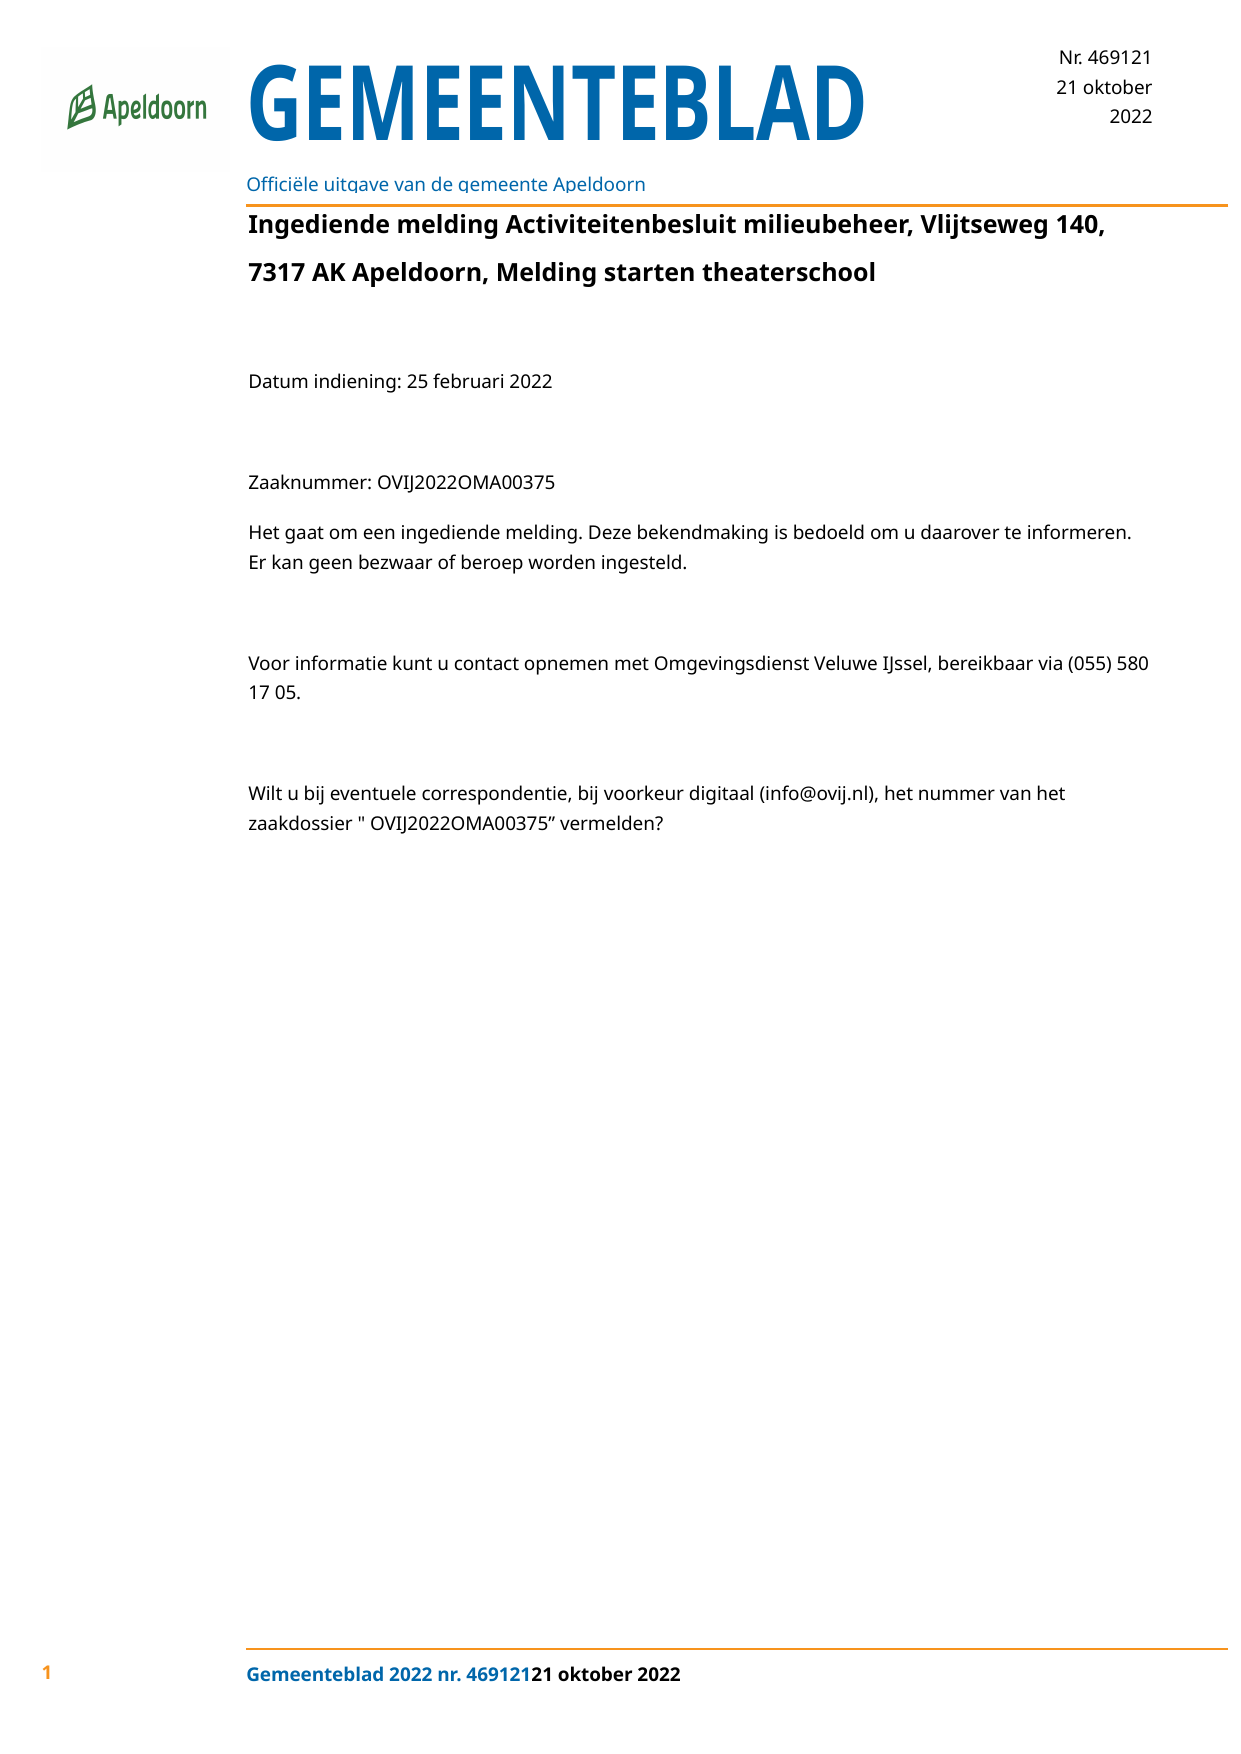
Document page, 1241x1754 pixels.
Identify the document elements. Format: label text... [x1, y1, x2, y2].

text Zaaknummer: OVIJ2022OMA00375 [248, 469, 1152, 495]
text Wilt u bij eventuele correspondentie, bij voorkeur digitaal (info@ovij.nl), het nummer van het zaakdossier " OVIJ2022OMA00375” vermelden? [248, 780, 1152, 836]
text Voor informatie kunt u contact opnemen met Omgevingsdienst Veluwe IJssel, bereikbaar via (055) 580 17 05. [248, 650, 1152, 705]
text Het gaat om een ingediende melding. Deze bekendmaking is bedoeld om u daarover te informeren. Er kan geen bezwaar of beroep worden ingesteld. [248, 519, 1152, 575]
text Ingediende melding Activiteitenbesluit milieubeheer, Vlijtseweg 140, 7317 AK Apeldoorn, Melding starten theaterschool [248, 207, 1152, 288]
picture [41, 47, 231, 172]
text Datum indiening: 25 februari 2022 [248, 368, 1152, 394]
